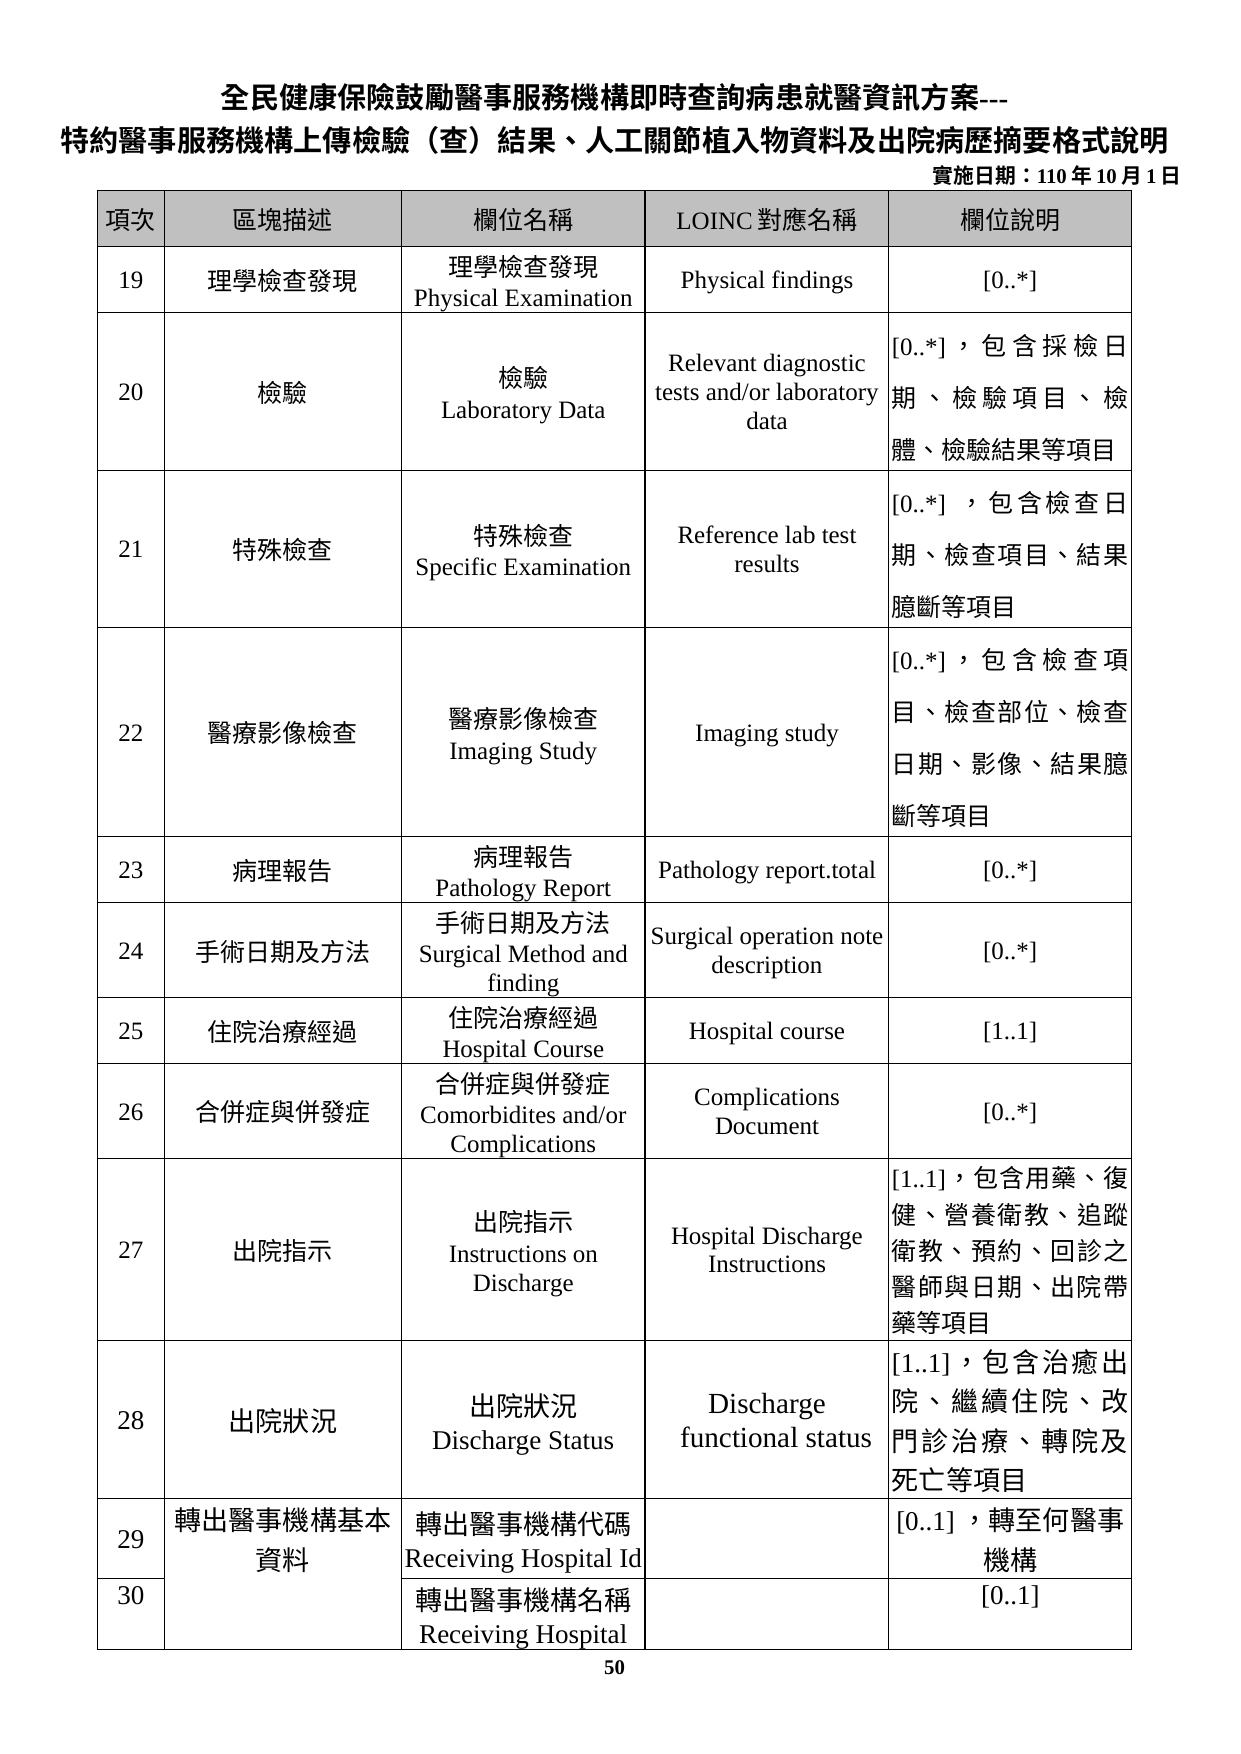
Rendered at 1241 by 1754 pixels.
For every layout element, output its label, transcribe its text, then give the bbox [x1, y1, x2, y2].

table_header LOINC對應名稱 [646, 191, 888, 246]
table_cell 26 [98, 1064, 164, 1158]
table_cell [0..*]，包含檢查項目、檢查部位、檢查日期、影像、結果臆斷等項目 [889, 628, 1131, 836]
table_cell [1..1] [889, 998, 1131, 1063]
table_cell 轉出醫事機構基本資料 [165, 1499, 401, 1649]
table_cell 轉出醫事機構名稱 Receiving Hospital [402, 1579, 644, 1649]
table_cell 19 [98, 247, 164, 312]
table_cell 23 [98, 837, 164, 902]
table_cell 合併症與併發症 Comorbidites and/or Complications [402, 1064, 644, 1158]
table_cell 理學檢查發現 [165, 247, 401, 312]
table_cell 特殊檢查 Specific Examination [402, 471, 644, 627]
table_cell 出院指示 [165, 1159, 401, 1340]
table_cell 病理報告 [165, 837, 401, 902]
table_cell 28 [98, 1341, 164, 1498]
table_cell 合併症與併發症 [165, 1064, 401, 1158]
table_header 項次 [98, 191, 164, 246]
table_cell 轉出醫事機構代碼 Receiving Hospital Id [402, 1499, 644, 1578]
table_cell [0..*] ，包含檢查日期、檢查項目、結果臆斷等項目 [889, 471, 1131, 627]
table_cell 檢驗 [165, 313, 401, 469]
table_cell 27 [98, 1159, 164, 1340]
table_cell 手術日期及方法 Surgical Method and finding [402, 903, 644, 997]
table_cell 22 [98, 628, 164, 836]
table_cell 手術日期及方法 [165, 903, 401, 997]
table_cell 出院狀況 [165, 1341, 401, 1498]
table_cell 29 [98, 1499, 164, 1578]
table_cell 20 [98, 313, 164, 469]
table_cell [0..*] [889, 1064, 1131, 1158]
table_cell Discharge functional status [646, 1341, 888, 1498]
table_cell 檢驗 Laboratory Data [402, 313, 644, 469]
table_cell Surgical operation note description [646, 903, 888, 997]
table_header 欄位說明 [889, 191, 1131, 246]
table_cell [1..1]，包含治癒出院、繼續住院、改門診治療、轉院及死亡等項目 [889, 1341, 1131, 1498]
table_cell [0..1] [889, 1579, 1131, 1649]
table_cell [1..1]，包含用藥、復健、營養衛教、追蹤衛教、預約、回診之醫師與日期、出院帶藥等項目 [889, 1159, 1131, 1340]
table_cell Hospital course [646, 998, 888, 1063]
table_cell [0..*] [889, 903, 1131, 997]
table_cell 醫療影像檢查 [165, 628, 401, 836]
table_cell [0..*] [889, 247, 1131, 312]
table_cell [0..1] ，轉至何醫事機構 [889, 1499, 1131, 1578]
table_header 區塊描述 [165, 191, 401, 246]
table_cell 出院狀況 Discharge Status [402, 1341, 644, 1498]
table_cell Reference lab test results [646, 471, 888, 627]
table_cell Complications Document [646, 1064, 888, 1158]
table_header 欄位名稱 [402, 191, 644, 246]
table_cell Pathology report.total [646, 837, 888, 902]
table_cell [646, 1579, 888, 1649]
table_cell 出院指示 Instructions on Discharge [402, 1159, 644, 1340]
table_cell 21 [98, 471, 164, 627]
table_cell [646, 1499, 888, 1578]
table_cell Hospital Discharge Instructions [646, 1159, 888, 1340]
table_cell 理學檢查發現 Physical Examination [402, 247, 644, 312]
table_cell 特殊檢查 [165, 471, 401, 627]
table_cell 30 [98, 1579, 164, 1649]
table_cell [0..*] [889, 837, 1131, 902]
table_cell Imaging study [646, 628, 888, 836]
table_cell 25 [98, 998, 164, 1063]
table_cell [0..*]，包含採檢日期、檢驗項目、檢體、檢驗結果等項目 [889, 313, 1131, 469]
table_cell 病理報告 Pathology Report [402, 837, 644, 902]
table_cell Relevant diagnostic tests and/or laboratory data [646, 313, 888, 469]
table_cell Physical findings [646, 247, 888, 312]
table_cell 24 [98, 903, 164, 997]
table_cell 住院治療經過 Hospital Course [402, 998, 644, 1063]
table_cell 醫療影像檢查 Imaging Study [402, 628, 644, 836]
table_cell 住院治療經過 [165, 998, 401, 1063]
